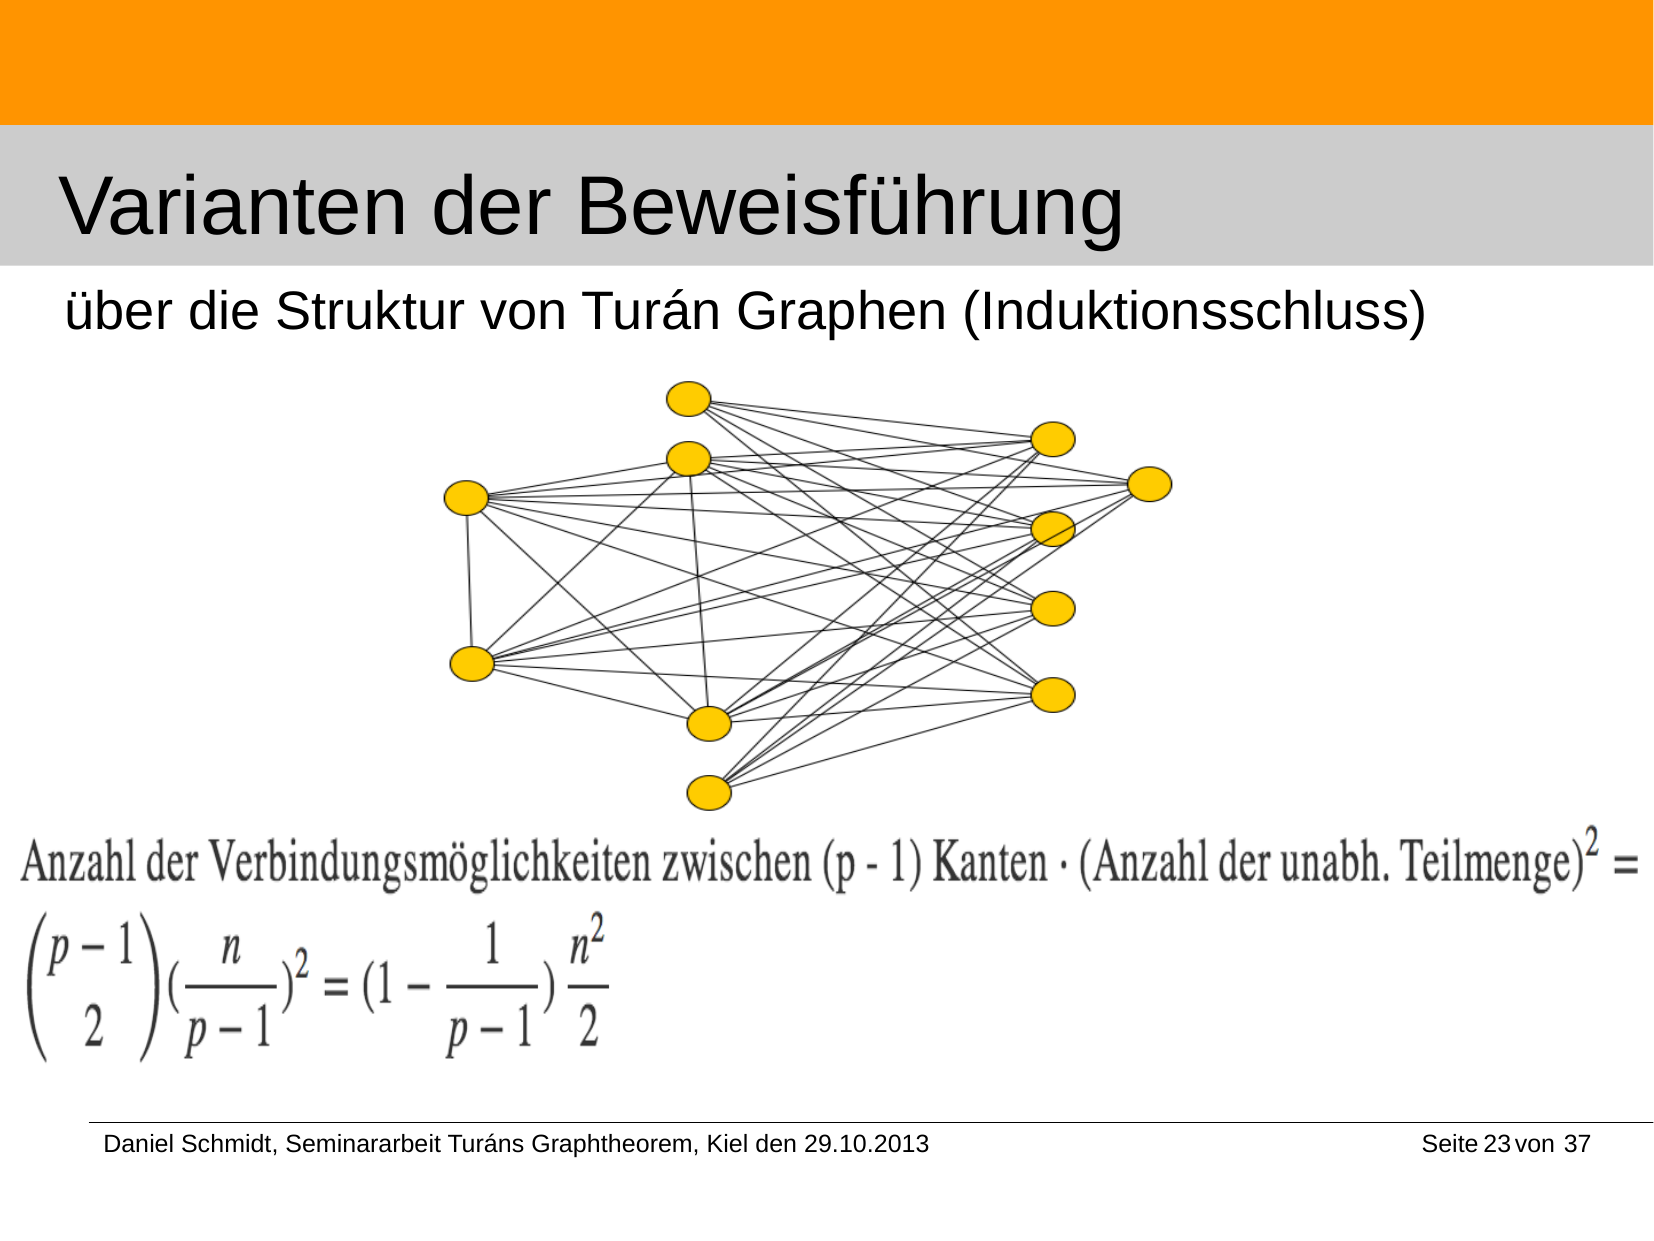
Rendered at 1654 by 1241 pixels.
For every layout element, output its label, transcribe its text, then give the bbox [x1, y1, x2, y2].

text_box [1468, 1122, 1549, 1165]
title über die Struktur von Turán Graphen (Induktionsschluss) [56, 238, 1571, 349]
text_box Seite [1406, 1122, 1468, 1165]
picture [11, 364, 1654, 1075]
text_box 37 [1549, 1121, 1654, 1193]
title Varianten der Beweisführung [50, 143, 1359, 260]
